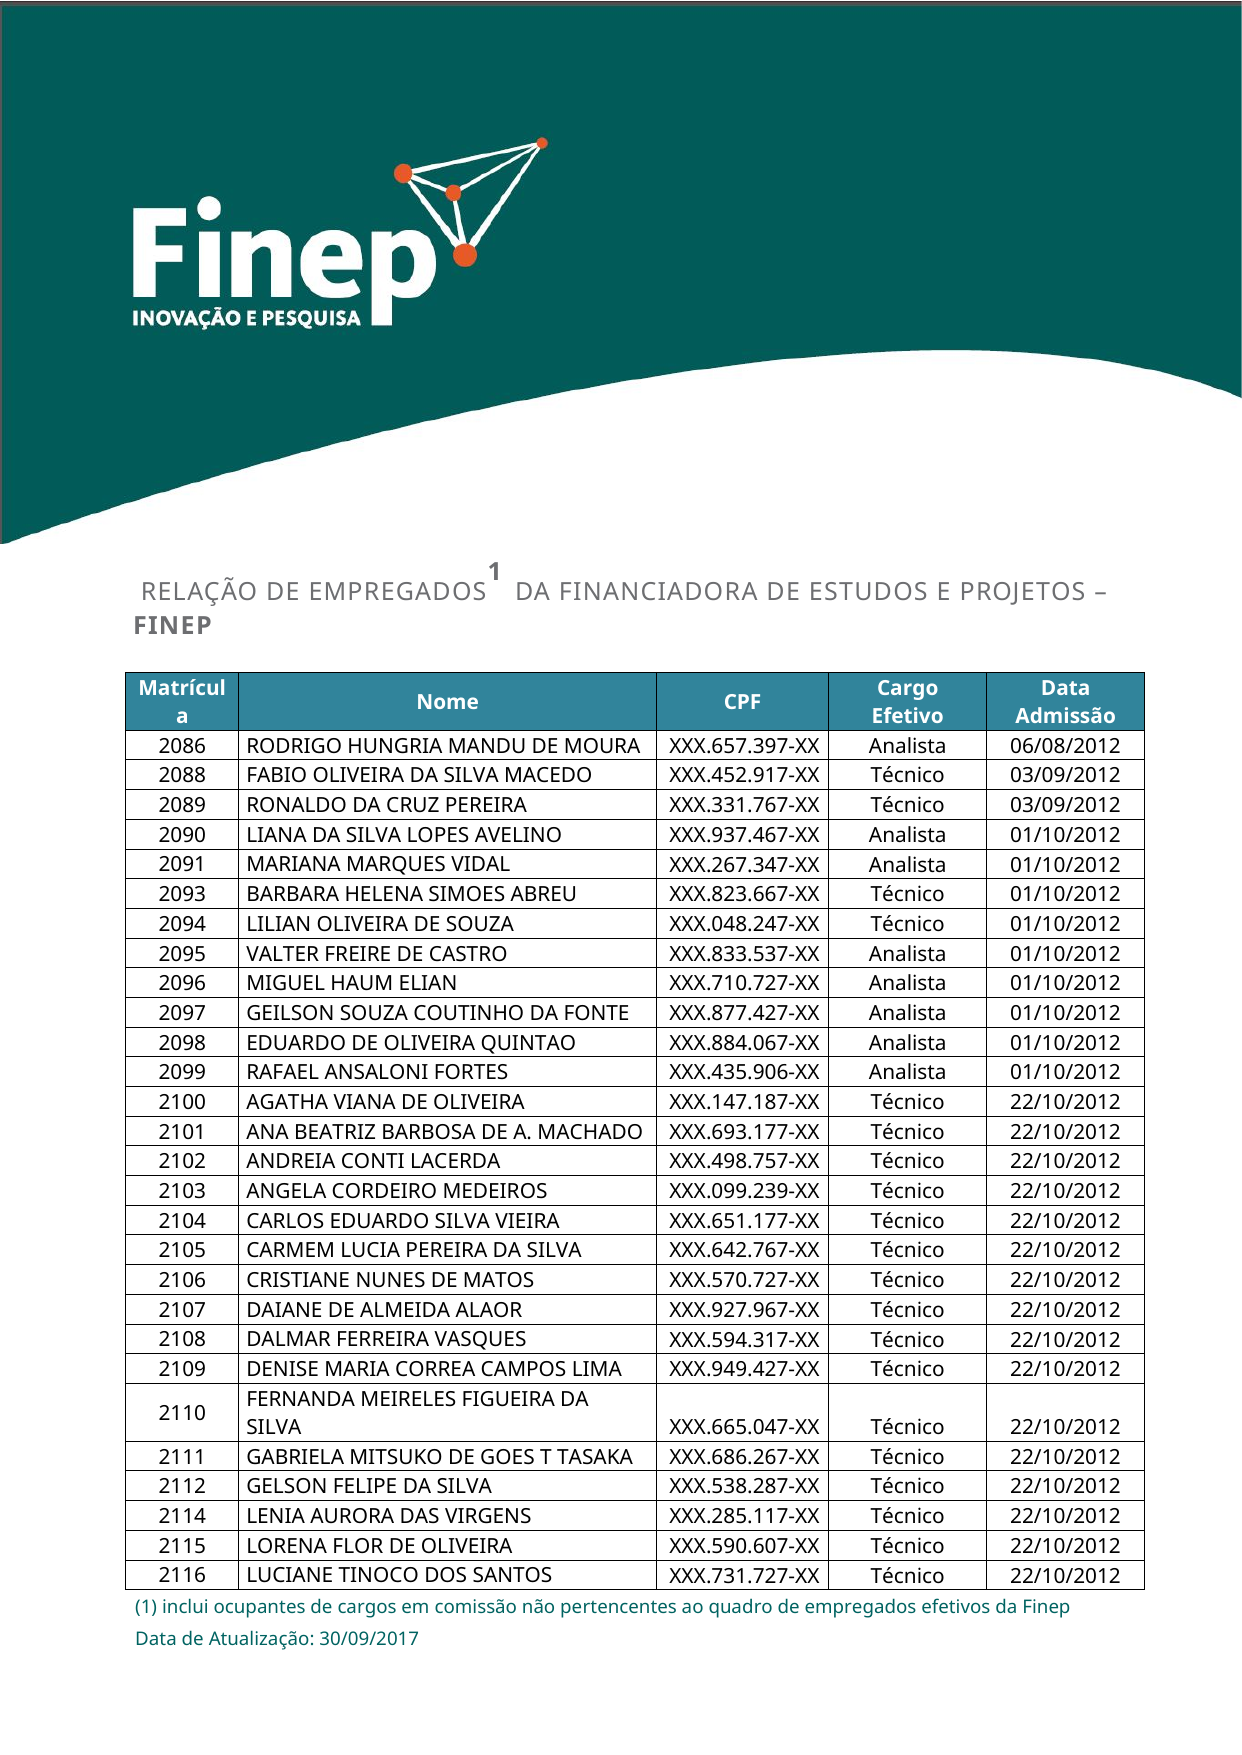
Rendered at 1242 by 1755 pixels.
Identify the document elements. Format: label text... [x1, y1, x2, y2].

table_cell Técnico [829, 909, 986, 937]
table_cell 2090 [126, 820, 238, 848]
table_cell 2112 [126, 1471, 238, 1500]
table_cell 22/10/2012 [987, 1206, 1144, 1234]
table_cell 2100 [126, 1087, 238, 1116]
table_cell 2096 [126, 968, 238, 997]
table_cell 2091 [126, 850, 238, 878]
table_cell XXX.435.906-XX [657, 1057, 828, 1086]
table_cell Técnico [829, 1354, 986, 1383]
table_cell XXX.927.967-XX [657, 1295, 828, 1323]
table_cell XXX.452.917-XX [657, 760, 828, 789]
table_cell 01/10/2012 [987, 939, 1144, 967]
table_cell 2098 [126, 1028, 238, 1056]
table_cell LUCIANE TINOCO DOS SANTOS [239, 1561, 656, 1589]
table_cell XXX.590.607-XX [657, 1531, 828, 1559]
table_cell 2110 [126, 1384, 238, 1441]
table_cell 2086 [126, 731, 238, 759]
table_cell AGATHA VIANA DE OLIVEIRA [239, 1087, 656, 1116]
table_cell 22/10/2012 [987, 1235, 1144, 1264]
table_cell Técnico [829, 879, 986, 908]
table_cell 01/10/2012 [987, 850, 1144, 878]
table_cell 2114 [126, 1501, 238, 1530]
table_cell Técnico [829, 1235, 986, 1264]
table_cell XXX.498.757-XX [657, 1146, 828, 1175]
table_cell 03/09/2012 [987, 790, 1144, 819]
table_cell XXX.686.267-XX [657, 1442, 828, 1470]
table_cell XXX.823.667-XX [657, 879, 828, 908]
table_cell BARBARA HELENA SIMOES ABREU [239, 879, 656, 908]
table_cell GEILSON SOUZA COUTINHO DA FONTE [239, 998, 656, 1027]
table_cell XXX.710.727-XX [657, 968, 828, 997]
table_cell XXX.833.537-XX [657, 939, 828, 967]
table_cell XXX.665.047-XX [657, 1384, 828, 1441]
table_cell Técnico [829, 1471, 986, 1500]
table_cell XXX.267.347-XX [657, 850, 828, 878]
table_cell XXX.884.067-XX [657, 1028, 828, 1056]
table_cell XXX.570.727-XX [657, 1265, 828, 1294]
table_cell 22/10/2012 [987, 1531, 1144, 1559]
table_cell MIGUEL HAUM ELIAN [239, 968, 656, 997]
table_cell XXX.657.397-XX [657, 731, 828, 759]
table_cell 22/10/2012 [987, 1146, 1144, 1175]
table_cell RAFAEL ANSALONI FORTES [239, 1057, 656, 1086]
table_cell XXX.693.177-XX [657, 1117, 828, 1145]
table_cell FABIO OLIVEIRA DA SILVA MACEDO [239, 760, 656, 789]
table_cell DALMAR FERREIRA VASQUES [239, 1325, 656, 1353]
table_cell 2101 [126, 1117, 238, 1145]
table_cell Técnico [829, 1561, 986, 1589]
table_cell Analista [829, 968, 986, 997]
table_cell Analista [829, 850, 986, 878]
table_cell Técnico [829, 1531, 986, 1559]
table_cell MARIANA MARQUES VIDAL [239, 850, 656, 878]
table_cell Analista [829, 1057, 986, 1086]
table_cell 01/10/2012 [987, 820, 1144, 848]
table_cell XXX.949.427-XX [657, 1354, 828, 1383]
table_cell DAIANE DE ALMEIDA ALAOR [239, 1295, 656, 1323]
table_cell Técnico [829, 760, 986, 789]
table_cell 22/10/2012 [987, 1442, 1144, 1470]
table_cell 22/10/2012 [987, 1295, 1144, 1323]
table_cell Técnico [829, 1265, 986, 1294]
table_cell XXX.285.117-XX [657, 1501, 828, 1530]
table_cell 2109 [126, 1354, 238, 1383]
table_cell Técnico [829, 1295, 986, 1323]
table_cell 22/10/2012 [987, 1176, 1144, 1205]
table_cell 01/10/2012 [987, 879, 1144, 908]
table_cell RONALDO DA CRUZ PEREIRA [239, 790, 656, 819]
table_cell 2102 [126, 1146, 238, 1175]
table_cell Analista [829, 1028, 986, 1056]
table_cell ANGELA CORDEIRO MEDEIROS [239, 1176, 656, 1205]
table_cell CARMEM LUCIA PEREIRA DA SILVA [239, 1235, 656, 1264]
table_cell VALTER FREIRE DE CASTRO [239, 939, 656, 967]
table_cell XXX.099.239-XX [657, 1176, 828, 1205]
table_cell 2104 [126, 1206, 238, 1234]
table_cell XXX.048.247-XX [657, 909, 828, 937]
table_cell ANA BEATRIZ BARBOSA DE A. MACHADO [239, 1117, 656, 1145]
table_cell XXX.937.467-XX [657, 820, 828, 848]
table_cell 06/08/2012 [987, 731, 1144, 759]
table_cell 2095 [126, 939, 238, 967]
table_cell Técnico [829, 1176, 986, 1205]
table_cell Analista [829, 820, 986, 848]
table_cell 01/10/2012 [987, 909, 1144, 937]
table_cell Técnico [829, 1206, 986, 1234]
table_cell 2108 [126, 1325, 238, 1353]
table_cell 2099 [126, 1057, 238, 1086]
table_cell 03/09/2012 [987, 760, 1144, 789]
table_cell Analista [829, 731, 986, 759]
table_cell XXX.731.727-XX [657, 1561, 828, 1589]
table_cell 2093 [126, 879, 238, 908]
table_cell 01/10/2012 [987, 1057, 1144, 1086]
table_cell Técnico [829, 1087, 986, 1116]
table_cell 2089 [126, 790, 238, 819]
table_cell XXX.538.287-XX [657, 1471, 828, 1500]
table_cell RODRIGO HUNGRIA MANDU DE MOURA [239, 731, 656, 759]
table_cell XXX.147.187-XX [657, 1087, 828, 1116]
table_cell FERNANDA MEIRELES FIGUEIRA DA SILVA [239, 1384, 656, 1441]
table_cell XXX.877.427-XX [657, 998, 828, 1027]
table_header Matrícula [126, 673, 238, 730]
table_cell LENIA AURORA DAS VIRGENS [239, 1501, 656, 1530]
table_cell Técnico [829, 790, 986, 819]
table_cell 2107 [126, 1295, 238, 1323]
table_header CPF [657, 673, 828, 730]
table_header Data Admissão [987, 673, 1144, 730]
table_cell 01/10/2012 [987, 968, 1144, 997]
table_cell 22/10/2012 [987, 1087, 1144, 1116]
table_cell LIANA DA SILVA LOPES AVELINO [239, 820, 656, 848]
table_cell LILIAN OLIVEIRA DE SOUZA [239, 909, 656, 937]
table_cell 22/10/2012 [987, 1354, 1144, 1383]
table_cell 22/10/2012 [987, 1561, 1144, 1589]
table_header Nome [239, 673, 656, 730]
table_cell Técnico [829, 1501, 986, 1530]
table_cell 2115 [126, 1531, 238, 1559]
table_cell 2105 [126, 1235, 238, 1264]
table_cell 22/10/2012 [987, 1501, 1144, 1530]
table_cell Técnico [829, 1146, 986, 1175]
table_cell 2116 [126, 1561, 238, 1589]
table_cell 22/10/2012 [987, 1117, 1144, 1145]
table_cell Técnico [829, 1384, 986, 1441]
table_header Cargo Efetivo [829, 673, 986, 730]
table_cell GABRIELA MITSUKO DE GOES T TASAKA [239, 1442, 656, 1470]
table_cell XXX.594.317-XX [657, 1325, 828, 1353]
table_cell XXX.651.177-XX [657, 1206, 828, 1234]
table_cell 22/10/2012 [987, 1265, 1144, 1294]
table_cell Técnico [829, 1117, 986, 1145]
table_cell 2103 [126, 1176, 238, 1205]
table_cell 22/10/2012 [987, 1325, 1144, 1353]
table_cell XXX.642.767-XX [657, 1235, 828, 1264]
table_cell CRISTIANE NUNES DE MATOS [239, 1265, 656, 1294]
table_cell 01/10/2012 [987, 1028, 1144, 1056]
table_cell Técnico [829, 1325, 986, 1353]
table_cell 01/10/2012 [987, 998, 1144, 1027]
table_cell 2088 [126, 760, 238, 789]
table_cell 22/10/2012 [987, 1471, 1144, 1500]
table_cell ANDREIA CONTI LACERDA [239, 1146, 656, 1175]
table_cell 2097 [126, 998, 238, 1027]
table_cell 2106 [126, 1265, 238, 1294]
table_cell 2094 [126, 909, 238, 937]
table_cell Analista [829, 998, 986, 1027]
table_cell XXX.331.767-XX [657, 790, 828, 819]
table_cell 22/10/2012 [987, 1384, 1144, 1441]
table_cell Analista [829, 939, 986, 967]
table_cell EDUARDO DE OLIVEIRA QUINTAO [239, 1028, 656, 1056]
table_cell GELSON FELIPE DA SILVA [239, 1471, 656, 1500]
table_cell LORENA FLOR DE OLIVEIRA [239, 1531, 656, 1559]
table_cell Técnico [829, 1442, 986, 1470]
table_cell 2111 [126, 1442, 238, 1470]
table_cell CARLOS EDUARDO SILVA VIEIRA [239, 1206, 656, 1234]
table_cell DENISE MARIA CORREA CAMPOS LIMA [239, 1354, 656, 1383]
